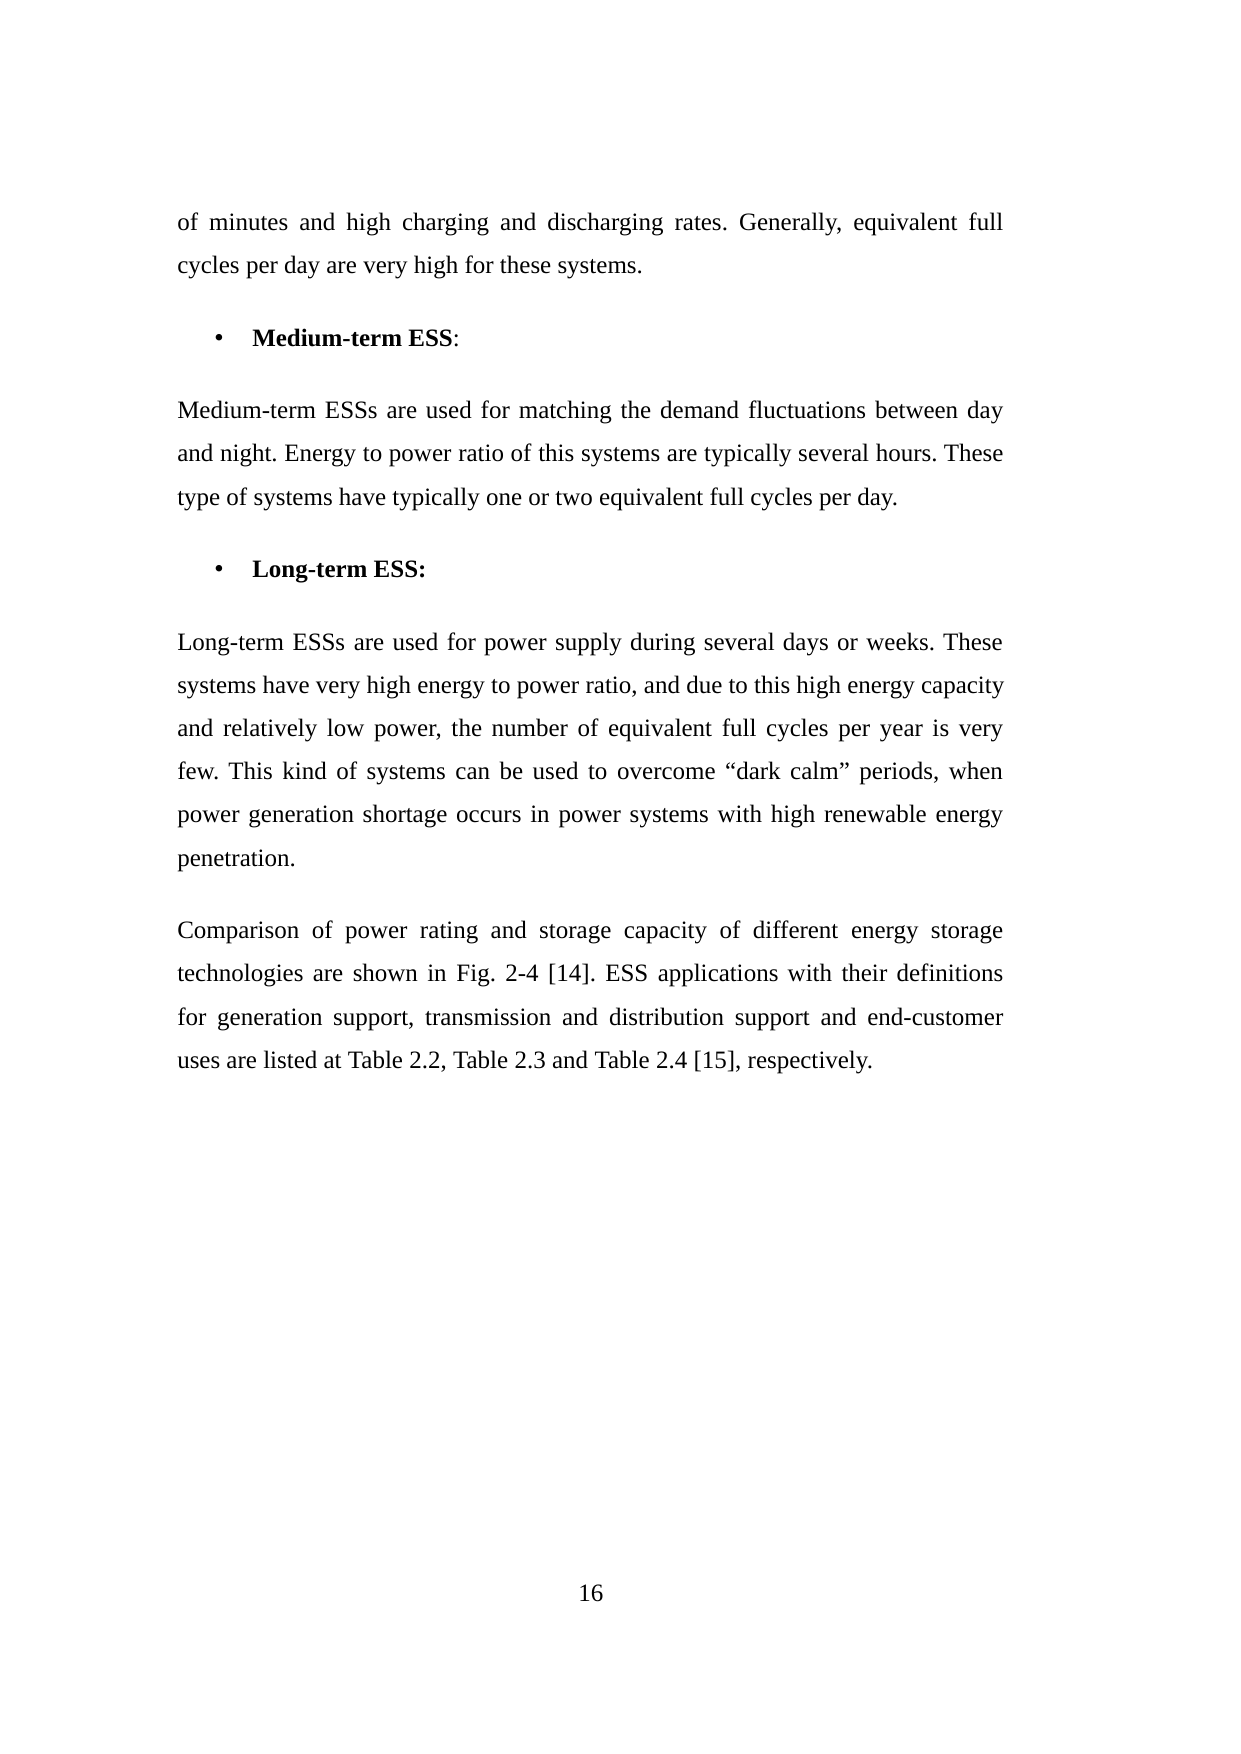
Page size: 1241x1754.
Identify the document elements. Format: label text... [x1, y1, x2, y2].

text Comparison of power rating and storage capacity of different energy storage technologies are shown in Fig. 2-4 [14]⁠. ESS applications with their definitions for generation support, transmission and distribution support and end-customer uses are listed at Table 2.2, Table 2.3 and Table 2.4 [15]⁠, respectively. [177, 915, 1004, 1073]
list Medium-term ESS: [214, 323, 1004, 351]
list Long-term ESS: [214, 554, 1004, 583]
text Long-term ESSs are used for power supply during several days or weeks. These systems have very high energy to power ratio, and due to this high energy capacity and relatively low power, the number of equivalent full cycles per year is very few. This kind of systems can be used to overcome “dark calm” periods, when power generation shortage occurs in power systems with high renewable energy penetration. [177, 627, 1004, 871]
text of minutes and high charging and discharging rates. Generally, equivalent full cycles per day are very high for these systems. [177, 207, 1004, 279]
text Medium-term ESSs are used for matching the demand fluctuations between day and night. Energy to power ratio of this systems are typically several hours. These type of systems have typically one or two equivalent full cycles per day. [177, 395, 1004, 510]
